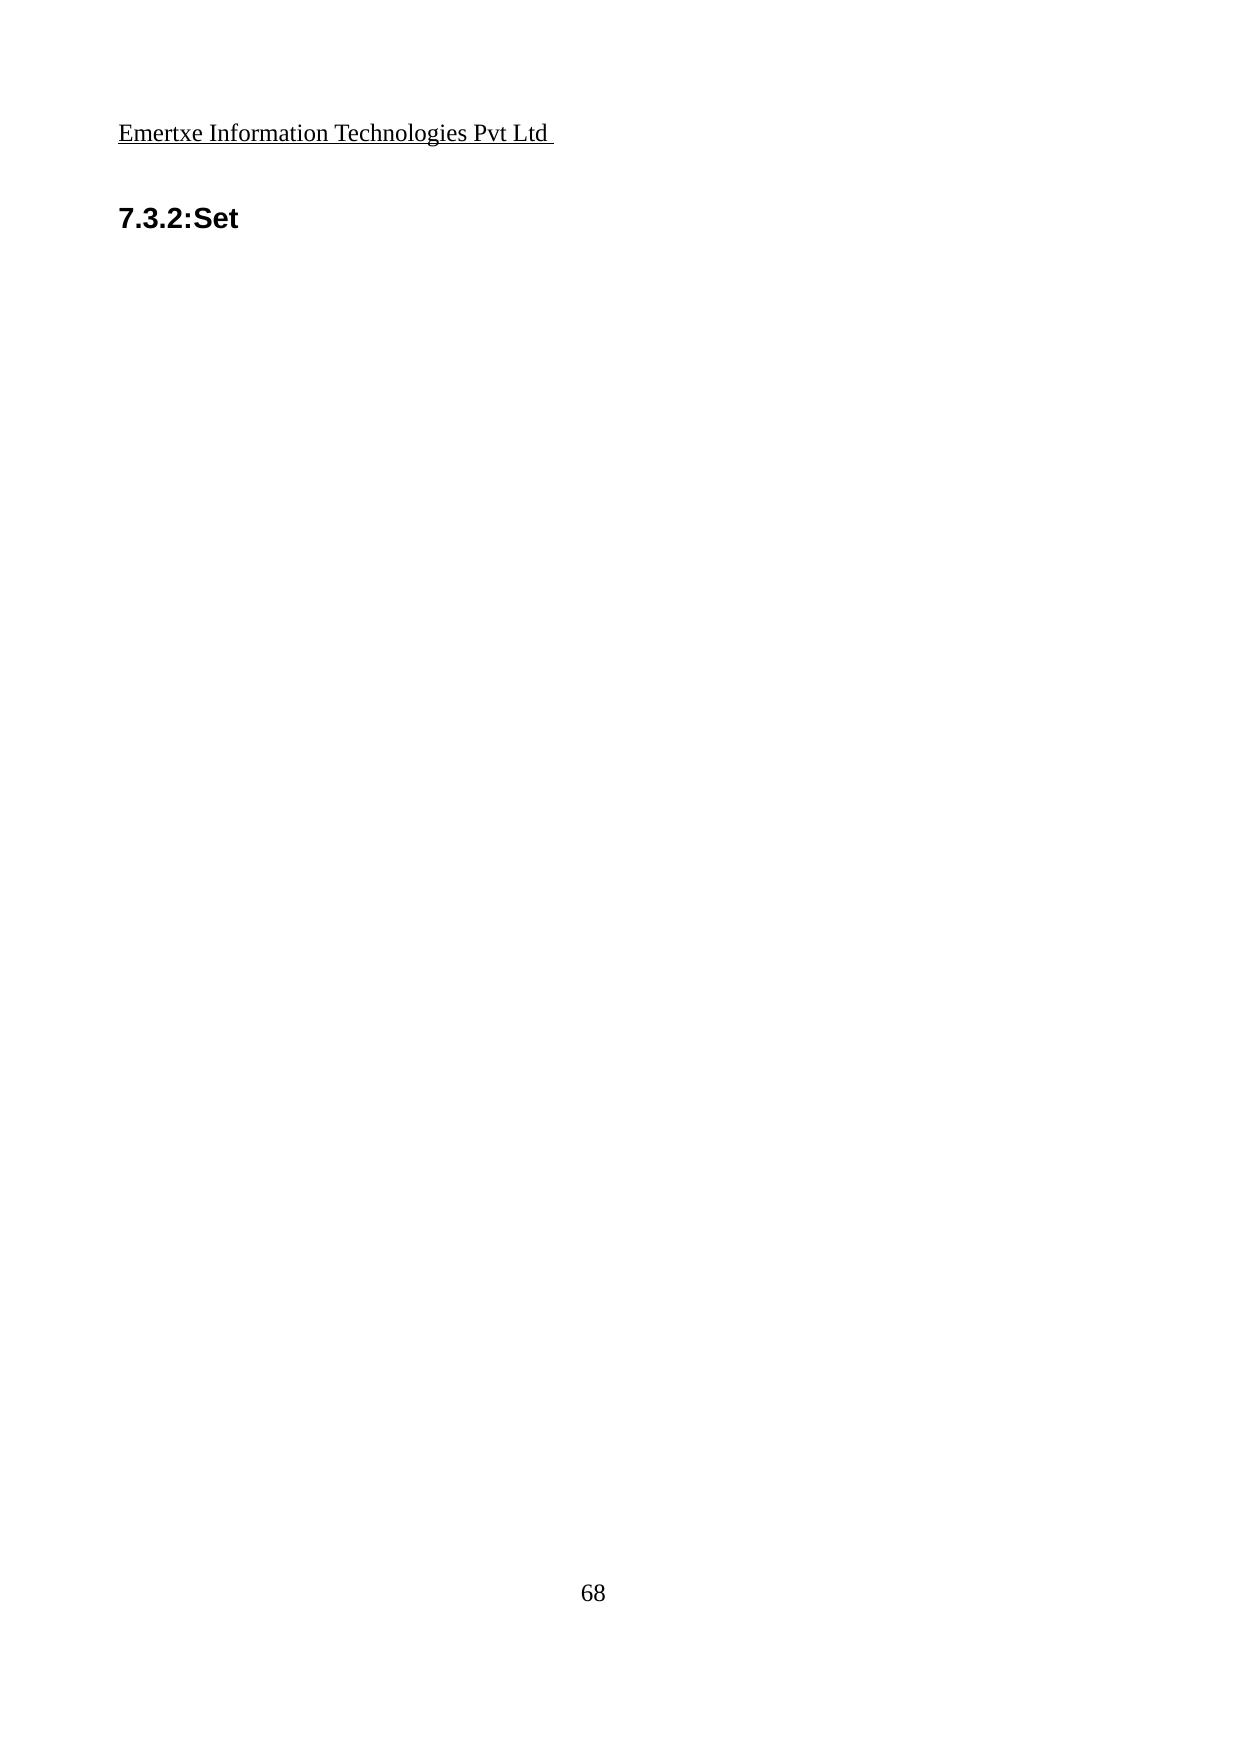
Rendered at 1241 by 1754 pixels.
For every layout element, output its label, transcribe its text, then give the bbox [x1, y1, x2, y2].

subtitle Set [118, 201, 1122, 235]
